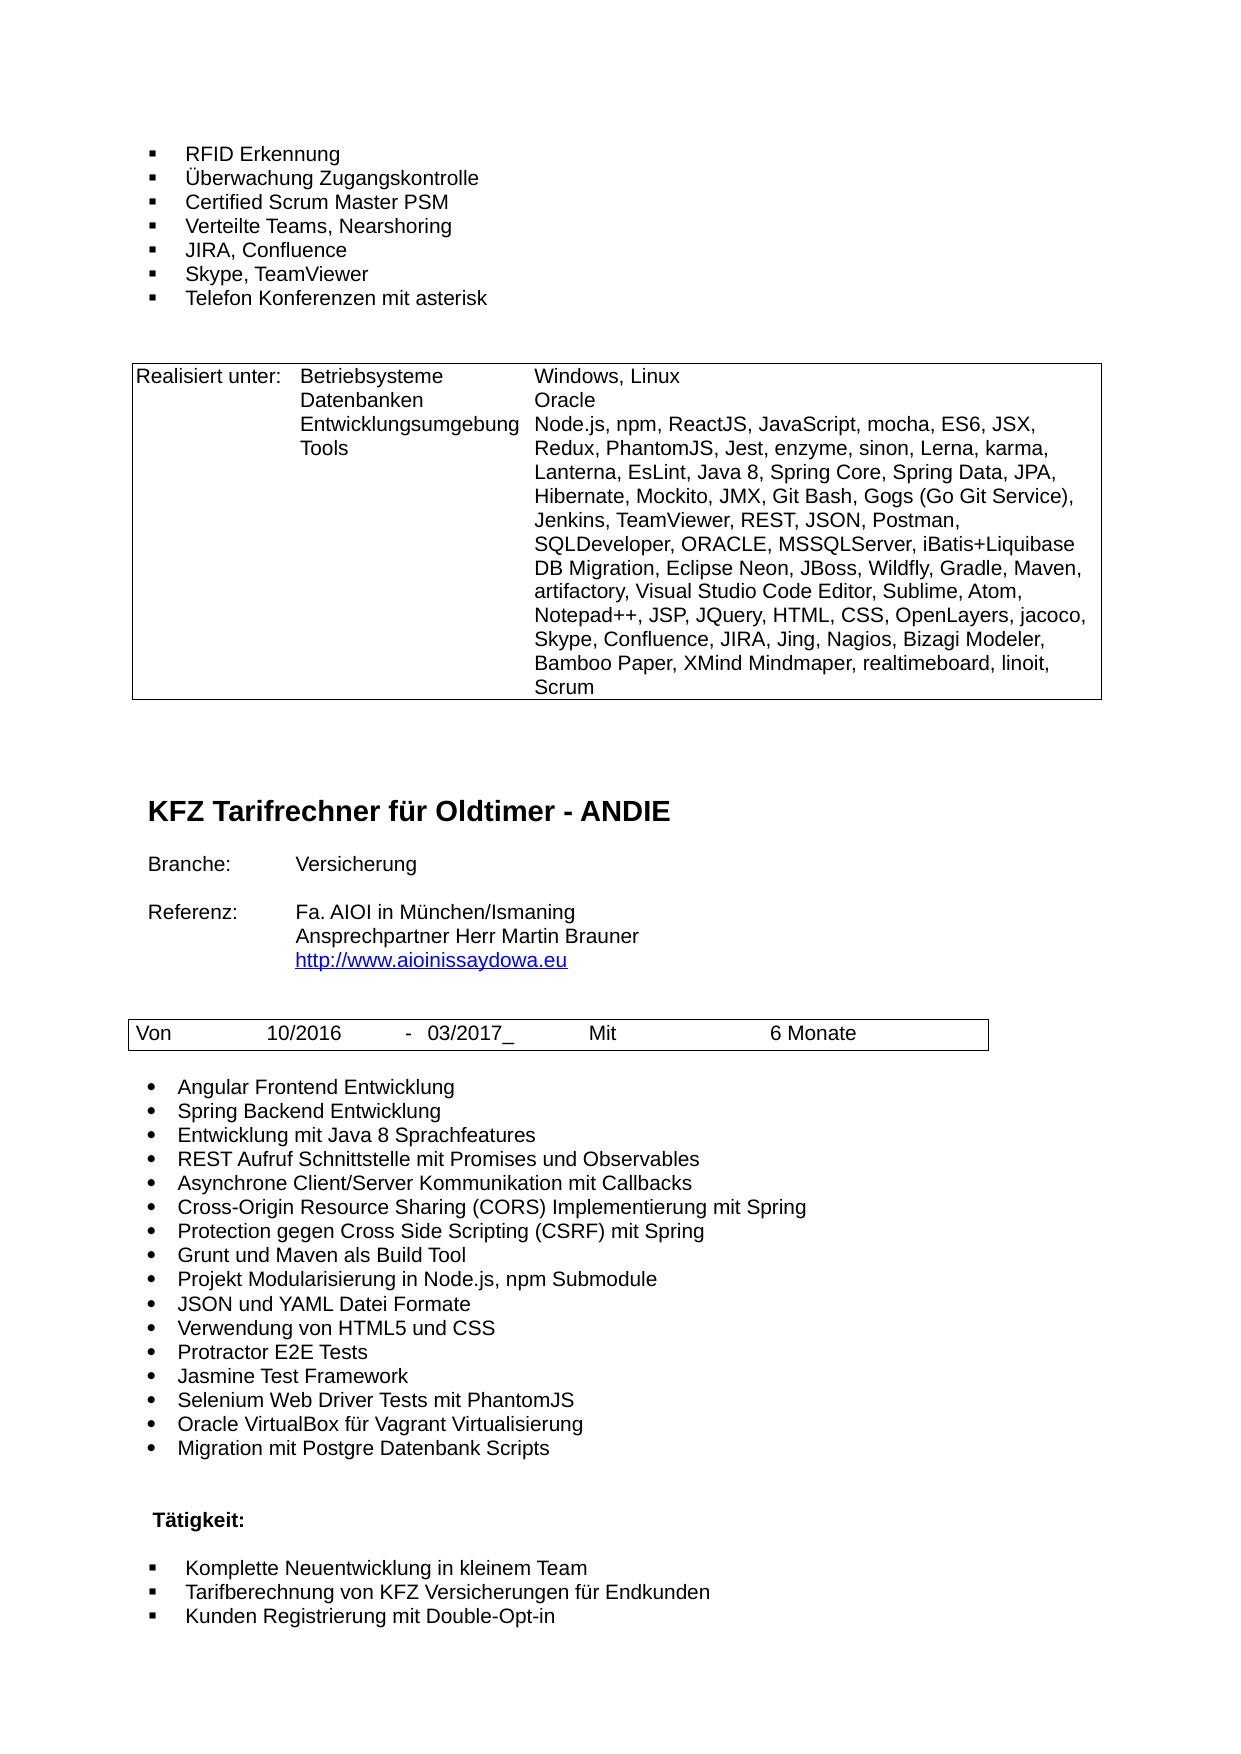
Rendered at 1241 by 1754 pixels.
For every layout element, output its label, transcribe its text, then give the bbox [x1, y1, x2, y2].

list RFID Erkennung [148, 142, 1110, 166]
list Entwicklung mit Java 8 Sprachfeatures [148, 1123, 1110, 1147]
list Jasmine Test Framework [148, 1363, 1110, 1388]
text Tätigkeit: [152, 1508, 1110, 1532]
list Komplette Neuentwicklung in kleinem Team [148, 1556, 1110, 1580]
list Asynchrone Client/Server Kommunikation mit Callbacks [148, 1171, 1110, 1195]
list JSON und YAML Datei Formate [148, 1291, 1110, 1315]
table_header Von [129, 1020, 259, 1050]
list Verteilte Teams, Nearshoring [148, 214, 1110, 238]
list Protection gegen Cross Side Scripting (CSRF) mit Spring [148, 1219, 1110, 1243]
list Überwachung Zugangskontrolle [148, 166, 1110, 190]
list JIRA, Confluence [148, 238, 1110, 262]
list Kunden Registrierung mit Double-Opt-in [148, 1604, 1110, 1628]
list Migration mit Postgre Datenbank Scripts [148, 1436, 1110, 1460]
text Branche: Versicherung [148, 852, 1110, 876]
table_header Mit [581, 1020, 762, 1050]
list Certified Scrum Master PSM [148, 190, 1110, 214]
table_header 6 Monate [763, 1020, 988, 1050]
table_header Realisiert unter: [133, 364, 297, 412]
text Referenz: Fa. AIOI in München/Ismaning [148, 899, 1110, 923]
list Cross-Origin Resource Sharing (CORS) Implementierung mit Spring [148, 1195, 1110, 1219]
list Oracle VirtualBox für Vagrant Virtualisierung [148, 1412, 1110, 1436]
table_cell Entwicklungsumgebung Tools [297, 412, 531, 699]
table_header - [398, 1020, 420, 1050]
table_cell [133, 412, 297, 699]
list Telefon Konferenzen mit asterisk [148, 286, 1110, 310]
list Protractor E2E Tests [148, 1339, 1110, 1363]
table_header 10/2016 [259, 1020, 398, 1050]
table_header 03/2017_ [420, 1020, 581, 1050]
list Verwendung von HTML5 und CSS [148, 1315, 1110, 1339]
list Spring Backend Entwicklung [148, 1099, 1110, 1123]
list Projekt Modularisierung in Node.js, npm Submodule [148, 1267, 1110, 1291]
list Tarifberechnung von KFZ Versicherungen für Endkunden [148, 1580, 1110, 1604]
subtitle KFZ Tarifrechner für Oldtimer - ANDIE [148, 794, 1110, 828]
text http://www.aioinissaydowa.eu [221, 947, 1110, 971]
list Angular Frontend Entwicklung [148, 1075, 1110, 1099]
text Ansprechpartner Herr Martin Brauner [148, 923, 1110, 947]
table_header Windows, Linux Oracle [531, 364, 1101, 412]
table_cell Node.js, npm, ReactJS, JavaScript, mocha, ES6, JSX, Redux, PhantomJS, Jest, enzyme, sinon, Lerna, karma, Lanterna, EsLint, Java 8, Spring Core, Spring Data, JPA, Hibernate, Mockito, JMX, Git Bash, Gogs (Go Git Service), Jenkins, TeamViewer, REST, JSON, Postman, SQLDeveloper, ORACLE, MSSQLServer, iBatis+Liquibase DB Migration, Eclipse Neon, JBoss, Wildfly, Gradle, Maven, artifactory, Visual Studio Code Editor, Sublime, Atom, Notepad++, JSP, JQuery, HTML, CSS, OpenLayers, jacoco, Skype, Confluence, JIRA, Jing, Nagios, Bizagi Modeler, Bamboo Paper, XMind Mindmaper, realtimeboard, linoit, Scrum [531, 412, 1101, 699]
list REST Aufruf Schnittstelle mit Promises und Observables [148, 1147, 1110, 1171]
list Skype, TeamViewer [148, 262, 1110, 286]
list Selenium Web Driver Tests mit PhantomJS [148, 1388, 1110, 1412]
table_header Betriebsysteme Datenbanken [297, 364, 531, 412]
list Grunt und Maven als Build Tool [148, 1243, 1110, 1267]
